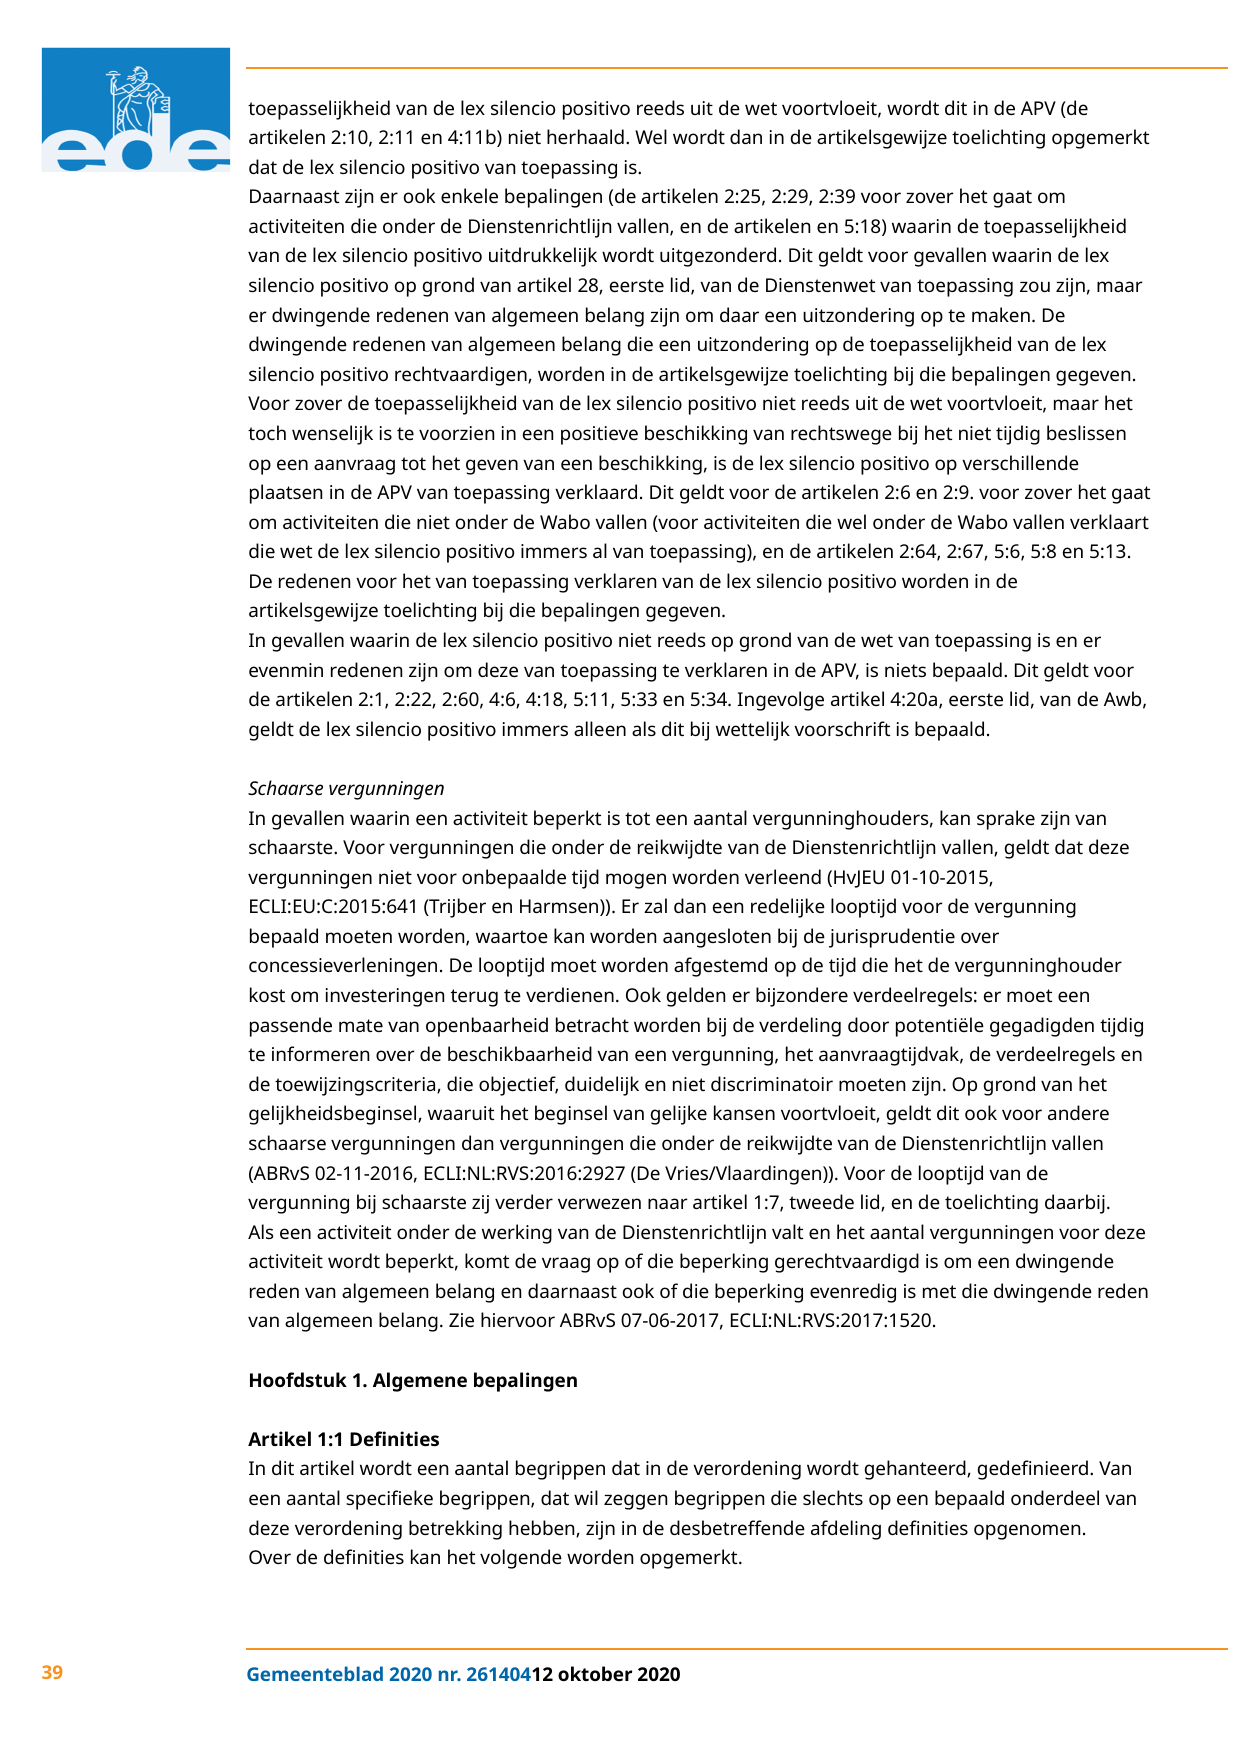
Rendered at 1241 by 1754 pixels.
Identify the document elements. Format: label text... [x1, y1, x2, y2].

text In gevallen waarin een activiteit beperkt is tot een aantal vergunninghouders, kan sprake zijn van schaarste. Voor vergunningen die onder de reikwijdte van de Dienstenrichtlijn vallen, geldt dat deze vergunningen niet voor onbepaalde tijd mogen worden verleend (HvJEU 01-10-2015, ECLI:EU:C:2015:641 (Trijber en Harmsen)). Er zal dan een redelijke looptijd voor de vergunning bepaald moeten worden, waartoe kan worden aangesloten bij de jurisprudentie over concessieverleningen. De looptijd moet worden afgestemd op de tijd die het de vergunninghouder kost om investeringen terug te verdienen. Ook gelden er bijzondere verdeelregels: er moet een passende mate van openbaarheid betracht worden bij de verdeling door potentiële gegadigden tijdig te informeren over de beschikbaarheid van een vergunning, het aanvraagtijdvak, de verdeelregels en de toewijzingscriteria, die objectief, duidelijk en niet discriminatoir moeten zijn. Op grond van het gelijkheidsbeginsel, waaruit het beginsel van gelijke kansen voortvloeit, geldt dit ook voor andere schaarse vergunningen dan vergunningen die onder de reikwijdte van de Dienstenrichtlijn vallen (ABRvS 02-11-2016, ECLI:NL:RVS:2016:2927 (De Vries/Vlaardingen)). Voor de looptijd van de vergunning bij schaarste zij verder verwezen naar artikel 1:7, tweede lid, en de toelichting daarbij. [248, 805, 1152, 1215]
text Voor zover de toepasselijkheid van de lex silencio positivo niet reeds uit de wet voortvloeit, maar het toch wenselijk is te voorzien in een positieve beschikking van rechtswege bij het niet tijdig beslissen op een aanvraag tot het geven van een beschikking, is de lex silencio positivo op verschillende plaatsen in de APV van toepassing verklaard. Dit geldt voor de artikelen 2:6 en 2:9. voor zover het gaat om activiteiten die niet onder de Wabo vallen (voor activiteiten die wel onder de Wabo vallen verklaart die wet de lex silencio positivo immers al van toepassing), en de artikelen 2:64, 2:67, 5:6, 5:8 en 5:13. De redenen voor het van toepassing verklaren van de lex silencio positivo worden in de artikelsgewijze toelichting bij die bepalingen gegeven. [248, 391, 1152, 623]
text Hoofdstuk 1. Algemene bepalingen [248, 1367, 1152, 1393]
text Daarnaast zijn er ook enkele bepalingen (de artikelen 2:25, 2:29, 2:39 voor zover het gaat om activiteiten die onder de Dienstenrichtlijn vallen, en de artikelen en 5:18) waarin de toepasselijkheid van de lex silencio positivo uitdrukkelijk wordt uitgezonderd. Dit geldt voor gevallen waarin de lex silencio positivo op grond van artikel 28, eerste lid, van de Dienstenwet van toepassing zou zijn, maar er dwingende redenen van algemeen belang zijn om daar een uitzondering op te maken. De dwingende redenen van algemeen belang die een uitzondering op de toepasselijkheid van de lex silencio positivo rechtvaardigen, worden in de artikelsgewijze toelichting bij die bepalingen gegeven. [248, 183, 1152, 387]
text Als een activiteit onder de werking van de Dienstenrichtlijn valt en het aantal vergunningen voor deze activiteit wordt beperkt, komt de vraag op of die beperking gerechtvaardigd is om een dwingende reden van algemeen belang en daarnaast ook of die beperking evenredig is met die dwingende reden van algemeen belang. Zie hiervoor ABRvS 07-06-2017, ECLI:NL:RVS:2017:1520. [248, 1219, 1152, 1333]
text Schaarse vergunningen [248, 775, 1152, 801]
text toepasselijkheid van de lex silencio positivo reeds uit de wet voortvloeit, wordt dit in de APV (de artikelen 2:10, 2:11 en 4:11b) niet herhaald. Wel wordt dan in de artikelsgewijze toelichting opgemerkt dat de lex silencio positivo van toepassing is. [248, 95, 1152, 180]
picture [41, 47, 231, 172]
text Over de definities kan het volgende worden opgemerkt. [248, 1544, 1152, 1570]
text Artikel 1:1 Definities [248, 1426, 1152, 1452]
text In dit artikel wordt een aantal begrippen dat in de verordening wordt gehanteerd, gedefinieerd. Van een aantal specifieke begrippen, dat wil zeggen begrippen die slechts op een bepaald onderdeel van deze verordening betrekking hebben, zijn in de desbetreffende afdeling definities opgenomen. [248, 1456, 1152, 1541]
text In gevallen waarin de lex silencio positivo niet reeds op grond van de wet van toepassing is en er evenmin redenen zijn om deze van toepassing te verklaren in de APV, is niets bepaald. Dit geldt voor de artikelen 2:1, 2:22, 2:60, 4:6, 4:18, 5:11, 5:33 en 5:34. Ingevolge artikel 4:20a, eerste lid, van de Awb, geldt de lex silencio positivo immers alleen als dit bij wettelijk voorschrift is bepaald. [248, 627, 1152, 742]
